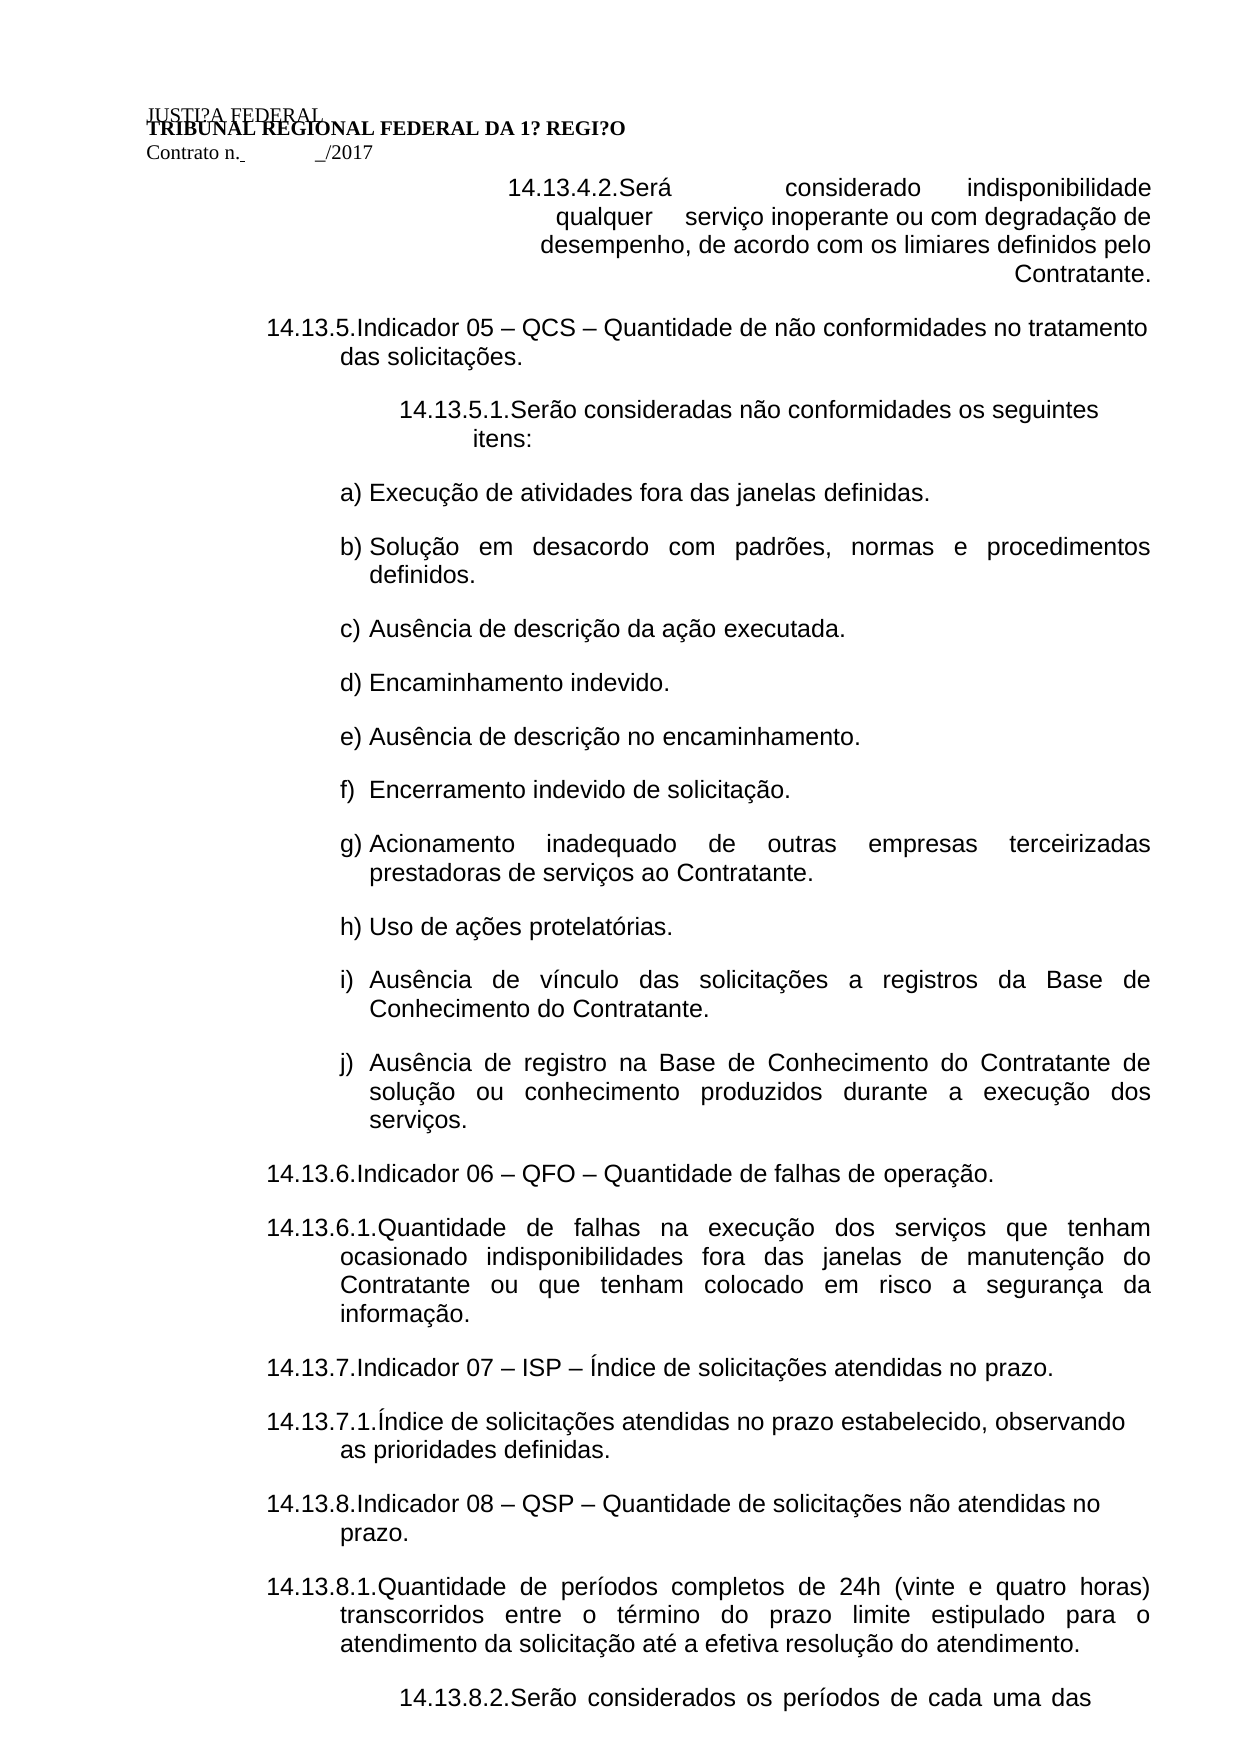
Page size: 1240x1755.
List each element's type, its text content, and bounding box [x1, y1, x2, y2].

list Indicador 08 – QSP – Quantidade de solicitações não atendidas no prazo. [266, 1489, 1152, 1547]
list Execução de atividades fora das janelas definidas. [340, 478, 1162, 507]
list Ausência de vínculo das solicitações a registros da Base de Conhecimento do Contratante. [340, 966, 1152, 1023]
list Indicador 07 – ISP – Índice de solicitações atendidas no prazo. [266, 1353, 1162, 1382]
list Encaminhamento indevido. [340, 668, 1162, 697]
list Solução em desacordo com padrões, normas e procedimentos definidos. [340, 532, 1152, 589]
list Ausência de registro na Base de Conhecimento do Contratante de solução ou conhecimento produzidos durante a execução dos serviços. [340, 1048, 1152, 1134]
list Será considerado indisponibilidade qualquer serviço inoperante ou com degradação de desempenho, de acordo com os limiares definidos pelo Contratante. [399, 173, 1152, 288]
list Uso de ações protelatórias. [340, 912, 1162, 941]
list Serão considerados os períodos de cada uma das [399, 1683, 1162, 1712]
list Serão consideradas não conformidades os seguintes itens: [399, 396, 1162, 453]
list Quantidade de falhas na execução dos serviços que tenham ocasionado indisponibilidades fora das janelas de manutenção do Contratante ou que tenham colocado em risco a segurança da informação. [266, 1213, 1152, 1328]
list Acionamento inadequado de outras empresas terceirizadas prestadoras de serviços ao Contratante. [340, 829, 1152, 887]
list Indicador 05 – QCS – Quantidade de não conformidades no tratamento das solicitações. [266, 313, 1152, 371]
list Ausência de descrição no encaminhamento. [340, 722, 1162, 751]
list Indicador 06 – QFO – Quantidade de falhas de operação. [266, 1159, 1162, 1188]
list Índice de solicitações atendidas no prazo estabelecido, observando as prioridades definidas. [266, 1407, 1152, 1464]
list Quantidade de períodos completos de 24h (vinte e quatro horas) transcorridos entre o término do prazo limite estipulado para o atendimento da solicitação até a efetiva resolução do atendimento. [266, 1572, 1152, 1658]
list Ausência de descrição da ação executada. [340, 614, 1162, 643]
list Encerramento indevido de solicitação. [340, 776, 1162, 804]
